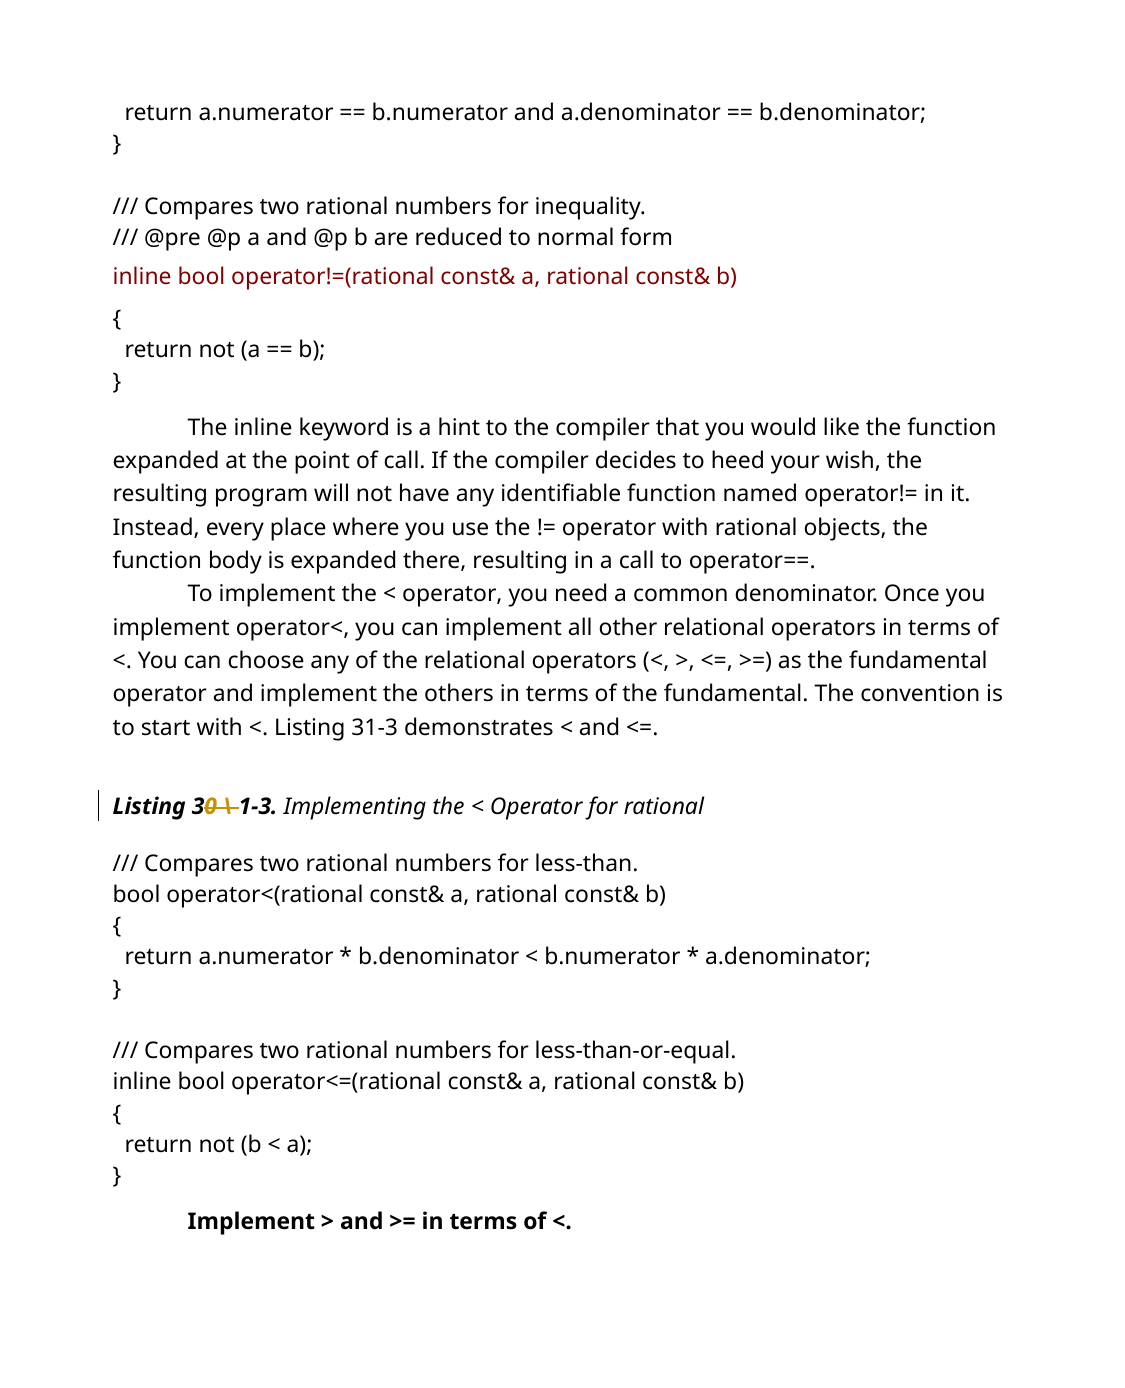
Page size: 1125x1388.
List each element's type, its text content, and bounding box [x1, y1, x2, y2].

text { [112, 1096, 1012, 1128]
text return not (b < a); [112, 1128, 1012, 1159]
text } [112, 127, 1012, 158]
text bool operator<(rational const& a, rational const& b) [112, 878, 1012, 909]
text { [112, 909, 1012, 940]
text Implement > and >= in terms of <. [112, 1203, 1012, 1236]
text /// Compares two rational numbers for less-than. [112, 846, 1012, 878]
text return a.numerator * b.denominator < b.numerator * a.denominator; [112, 940, 1012, 971]
text } [112, 365, 1012, 396]
text inline bool operator!=(rational const& a, rational const& b) [112, 265, 997, 290]
text return not (a == b); [112, 333, 1012, 365]
text return a.numerator == b.numerator and a.denominator == b.denominator; [112, 96, 1012, 127]
text The inline keyword is a hint to the compiler that you would like the function expanded at the point of call. If the compiler decides to heed your wish, the resulting program will not have any identifiable function named operator!= in it. Instead, every place where you use the != operator with rational objects, the function body is expanded there, resulting in a call to operator==. [112, 408, 1012, 575]
text /// @pre @p a and @p b are reduced to normal form [112, 221, 1012, 252]
text To implement the < operator, you need a common denominator. Once you implement operator<, you can implement all other relational operators in terms of <. You can choose any of the relational operators (<, >, <=, >=) as the fundamental operator and implement the others in terms of the fundamental. The convention is to start with <. Listing 31-3 demonstrates < and <=. [112, 575, 1012, 742]
text Listing 31-3. Implementing the < Operator for rational [112, 790, 1012, 821]
text /// Compares two rational numbers for less-than-or-equal. [112, 1034, 1012, 1065]
text inline bool operator<=(rational const& a, rational const& b) [112, 1065, 1012, 1096]
text { [112, 302, 1012, 333]
text } [112, 971, 1012, 1003]
text /// Compares two rational numbers for inequality. [112, 190, 1012, 221]
text } [112, 1159, 1012, 1190]
